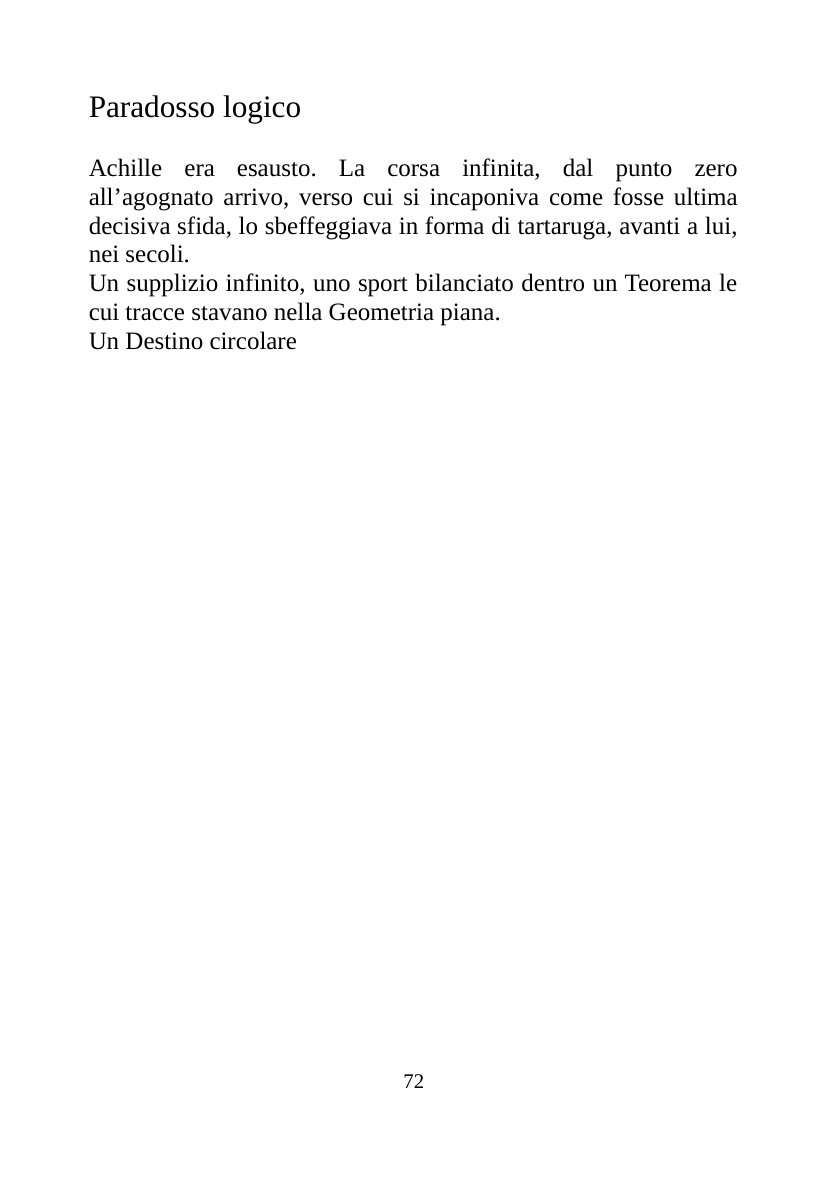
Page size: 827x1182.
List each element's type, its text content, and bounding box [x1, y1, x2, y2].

text Un Destino circolare [88, 326, 738, 354]
text Achille era esausto. La corsa infinita, dal punto zero all’agognato arrivo, verso cui si incaponiva come fosse ultima decisiva sfida, lo sbeffeggiava in forma di tartaruga, avanti a lui, nei secoli. [88, 153, 738, 268]
text Paradosso logico [88, 88, 738, 124]
text Un supplizio infinito, uno sport bilanciato dentro un Teorema le cui tracce stavano nella Geometria piana. [88, 268, 738, 326]
